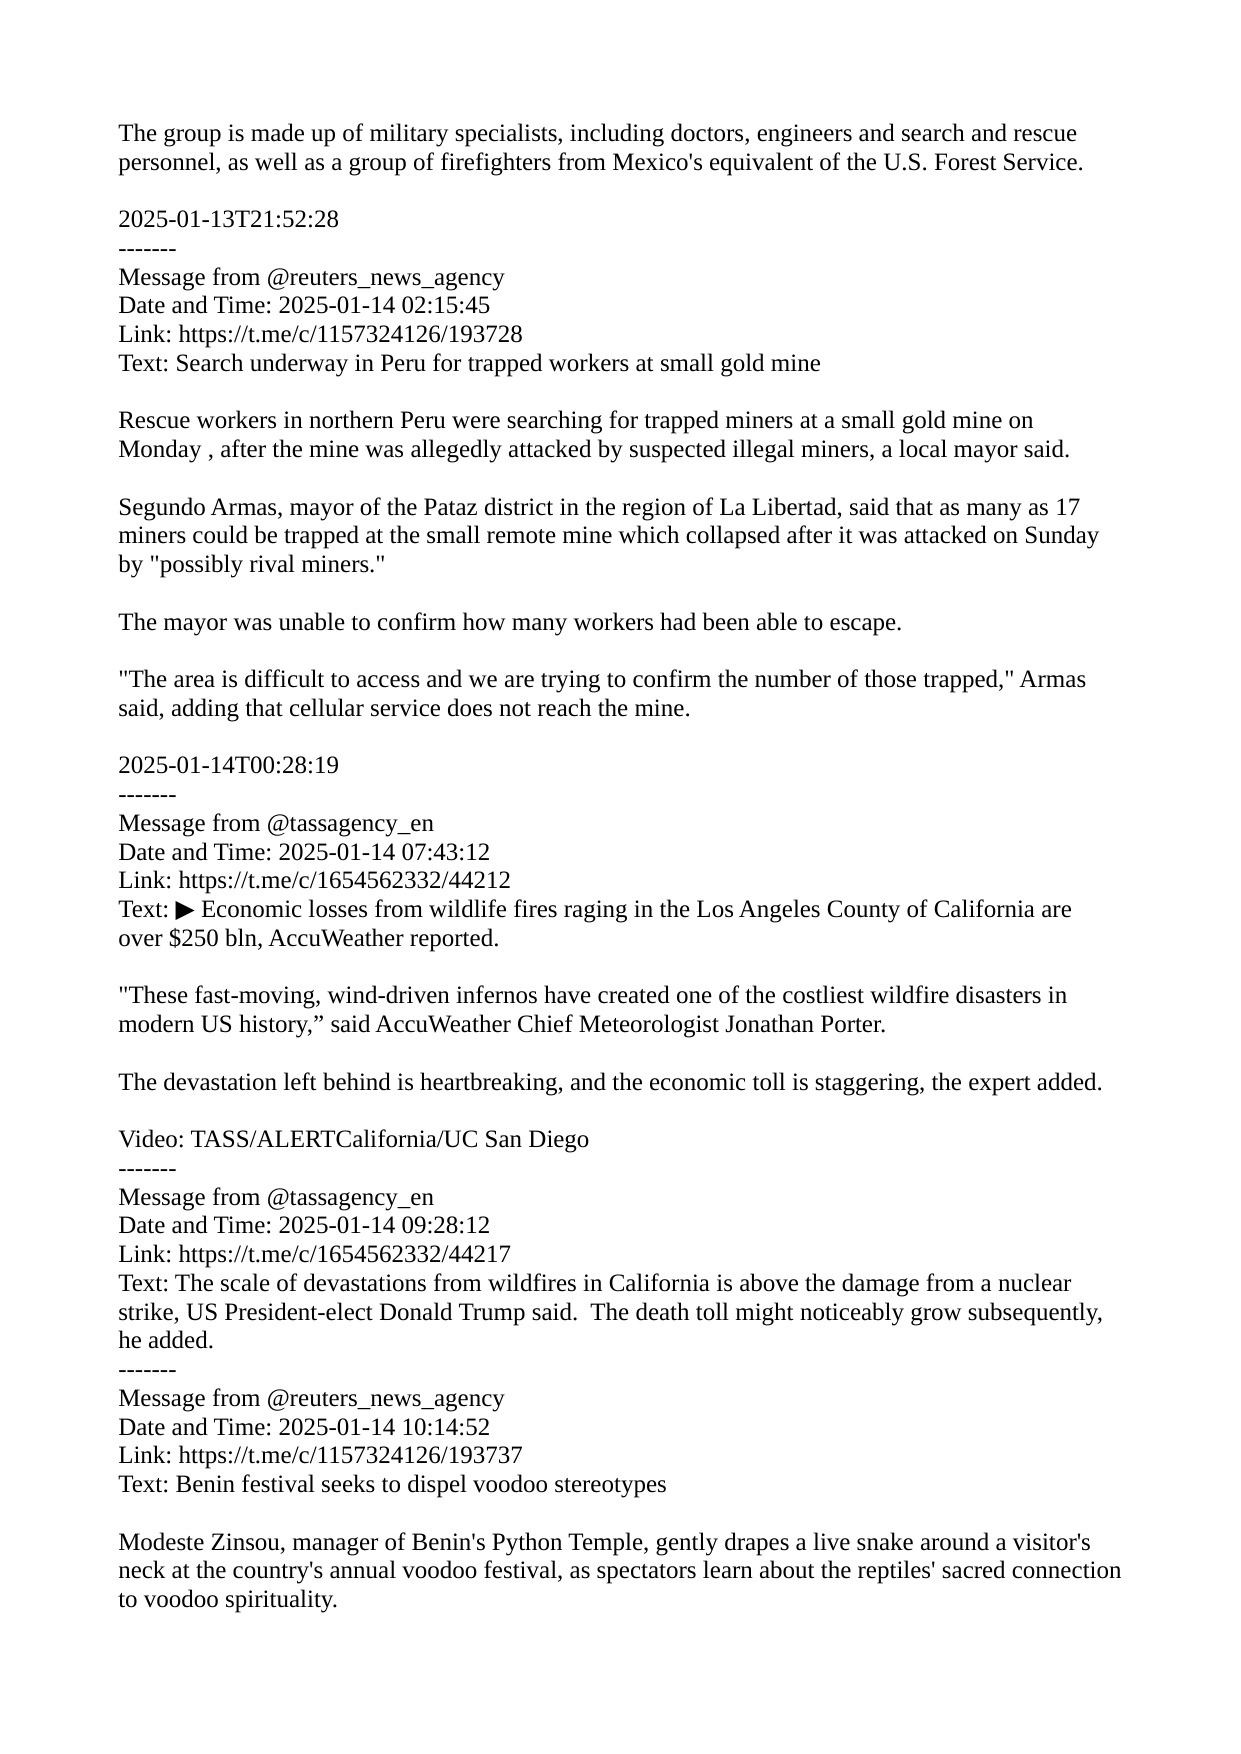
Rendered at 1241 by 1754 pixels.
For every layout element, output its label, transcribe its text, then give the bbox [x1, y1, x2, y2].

text Date and Time: 2025-01-14 02:15:45 [118, 291, 1122, 319]
text ------- [118, 1354, 1122, 1383]
text Text: Benin festival seeks to dispel voodoo stereotypes [118, 1469, 1122, 1498]
text Video: TASS/ALERTCalifornia/UC San Diego [118, 1124, 1122, 1153]
text Date and Time: 2025-01-14 07:43:12 [118, 837, 1122, 866]
text Text: Search underway in Peru for trapped workers at small gold mine [118, 348, 1122, 377]
text Link: https://t.me/c/1157324126/193728 [118, 319, 1122, 348]
text ------- [118, 779, 1122, 808]
text Text: ▶️ Economic losses from wildlife fires raging in the Los Angeles County of California are over $250 bln, AccuWeather reported. [118, 894, 1122, 952]
text Segundo Armas, mayor of the Pataz district in the region of La Libertad, said that as many as 17 miners could be trapped at the small remote mine which collapsed after it was attacked on Sunday by "possibly rival miners." [118, 492, 1122, 578]
text ------- [118, 1153, 1122, 1182]
text Date and Time: 2025-01-14 10:14:52 [118, 1412, 1122, 1441]
text Link: https://t.me/c/1157324126/193737 [118, 1441, 1122, 1469]
text Message from @tassagency_en [118, 808, 1122, 837]
text "The area is difficult to access and we are trying to confirm the number of those trapped," Armas said, adding that cellular service does not reach the mine. [118, 664, 1122, 722]
text Rescue workers in northern Peru were searching for trapped miners at a small gold mine on Monday , after the mine was allegedly attacked by suspected illegal miners, a local mayor said. [118, 406, 1122, 463]
text "These fast-moving, wind-driven infernos have created one of the costliest wildfire disasters in modern US history,” said AccuWeather Chief Meteorologist Jonathan Porter. [118, 981, 1122, 1038]
text Message from @reuters_news_agency [118, 262, 1122, 291]
text 2025-01-14T00:28:19 [118, 751, 1122, 779]
text Date and Time: 2025-01-14 09:28:12 [118, 1211, 1122, 1239]
text Link: https://t.me/c/1654562332/44212 [118, 866, 1122, 894]
text The mayor was unable to confirm how many workers had been able to escape. [118, 607, 1122, 636]
text Modeste Zinsou, manager of Benin's Python Temple, gently drapes a live snake around a visitor's neck at the country's annual voodoo festival, as spectators learn about the reptiles' sacred connection to voodoo spirituality. [118, 1527, 1122, 1613]
text 2025-01-13T21:52:28 [118, 204, 1122, 233]
text The group is made up of military specialists, including doctors, engineers and search and rescue personnel, as well as a group of firefighters from Mexico's equivalent of the U.S. Forest Service. [118, 118, 1122, 176]
text Text: The scale of devastations from wildfires in California is above the damage from a nuclear strike, US President-elect Donald Trump said. The death toll might noticeably grow subsequently, he added. [118, 1268, 1122, 1354]
text Message from @tassagency_en [118, 1182, 1122, 1211]
text Link: https://t.me/c/1654562332/44217 [118, 1239, 1122, 1268]
text The devastation left behind is heartbreaking, and the economic toll is staggering, the expert added. [118, 1067, 1122, 1096]
text ------- [118, 233, 1122, 262]
text Message from @reuters_news_agency [118, 1383, 1122, 1412]
